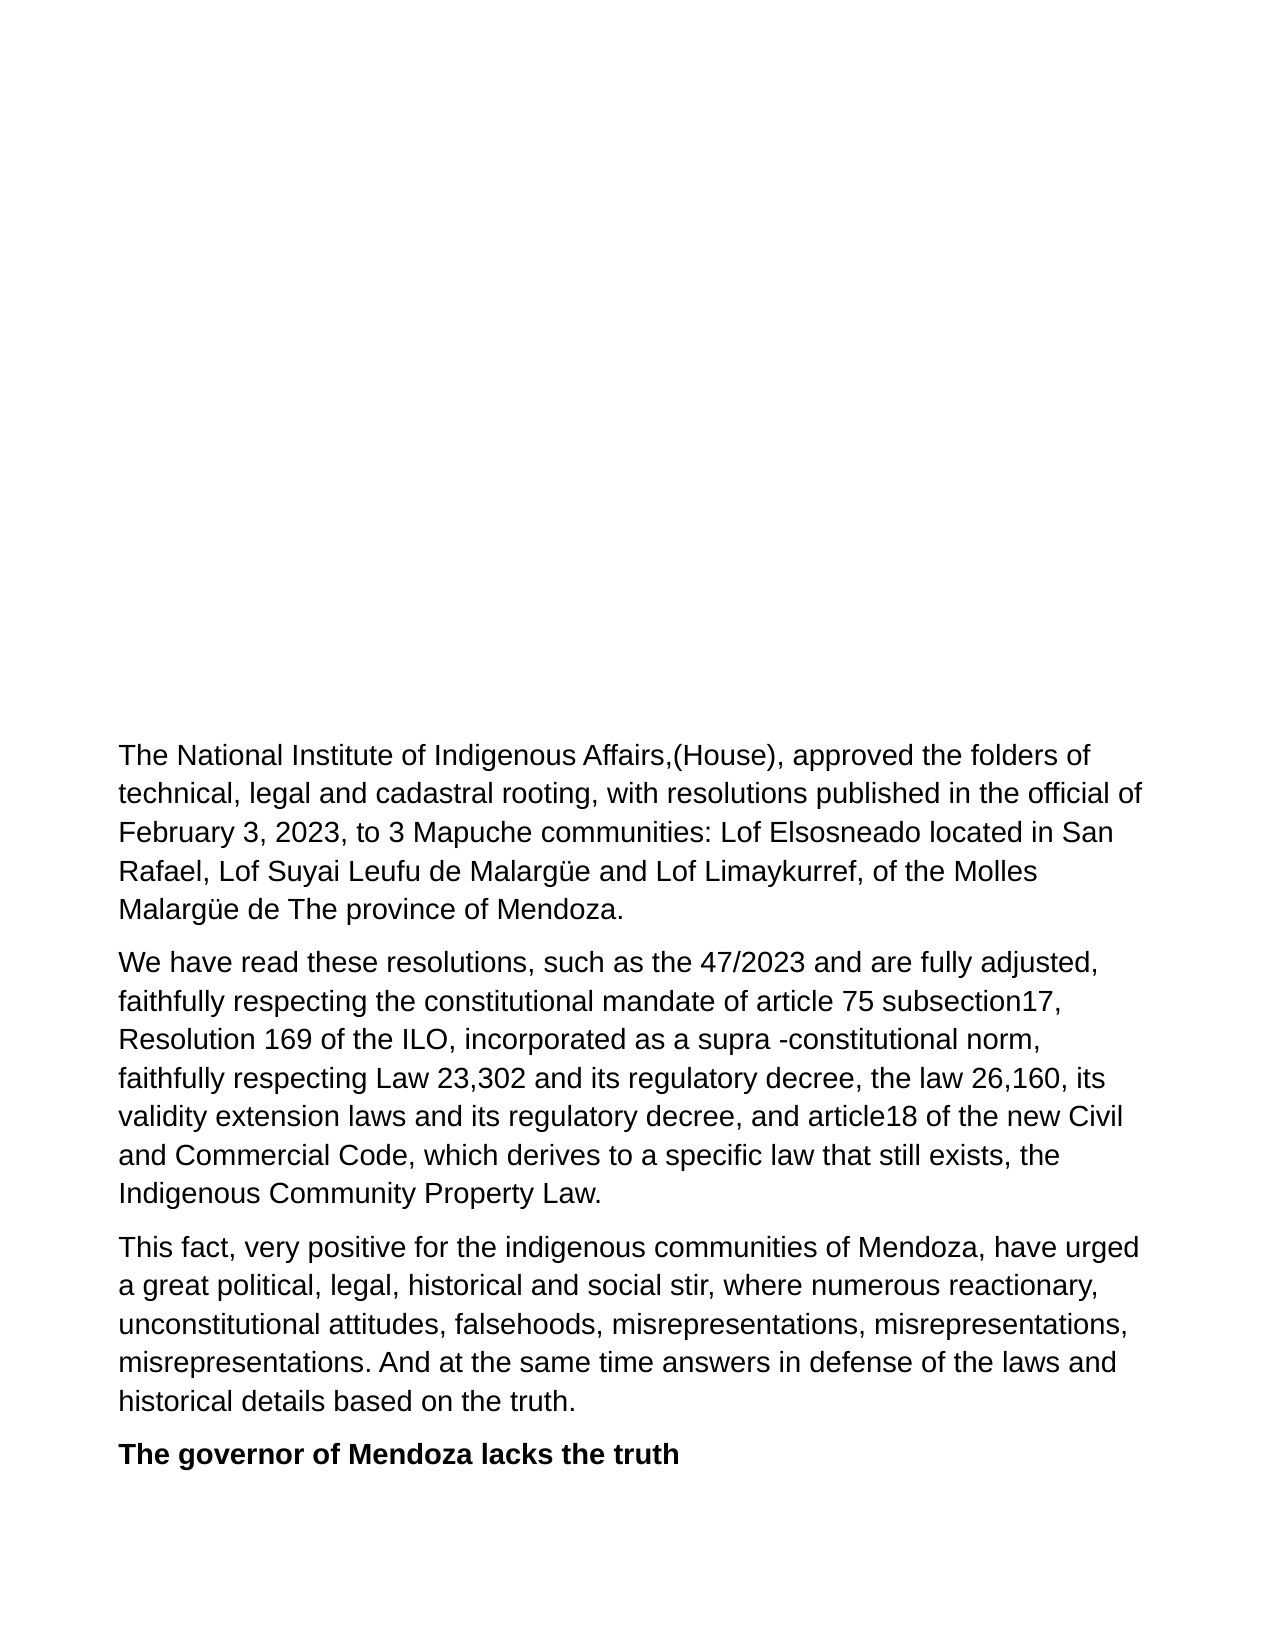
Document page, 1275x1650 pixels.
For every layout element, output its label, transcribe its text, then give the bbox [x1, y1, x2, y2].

text The governor of Mendoza lacks the truth [118, 1437, 1157, 1470]
text This fact, very positive for the indigenous communities of Mendoza, have urged a great political, legal, historical and social stir, where numerous reactionary, unconstitutional attitudes, falsehoods, misrepresentations, misrepresentations, misrepresentations. And at the same time answers in defense of the laws and historical details based on the truth. [118, 1229, 1157, 1417]
text The National Institute of Indigenous Affairs,(House), approved the folders of technical, legal and cadastral rooting, with resolutions published in the official of February 3, 2023, to 3 Mapuche communities: Lof Elsosneado located in San Rafael, Lof Suyai Leufu de Malargüe and Lof Limaykurref, of the Molles Malargüe de The province of Mendoza. [118, 118, 1157, 926]
text We have read these resolutions, such as the 47/2023 and are fully adjusted, faithfully respecting the constitutional mandate of article 75 subsection17, Resolution 169 of the ILO, incorporated as a supra -constitutional norm, faithfully respecting Law 23,302 and its regulatory decree, the law 26,160, its validity extension laws and its regulatory decree, and article18 of the new Civil and Commercial Code, which derives to a specific law that still exists, the Indigenous Community Property Law. [118, 945, 1157, 1210]
